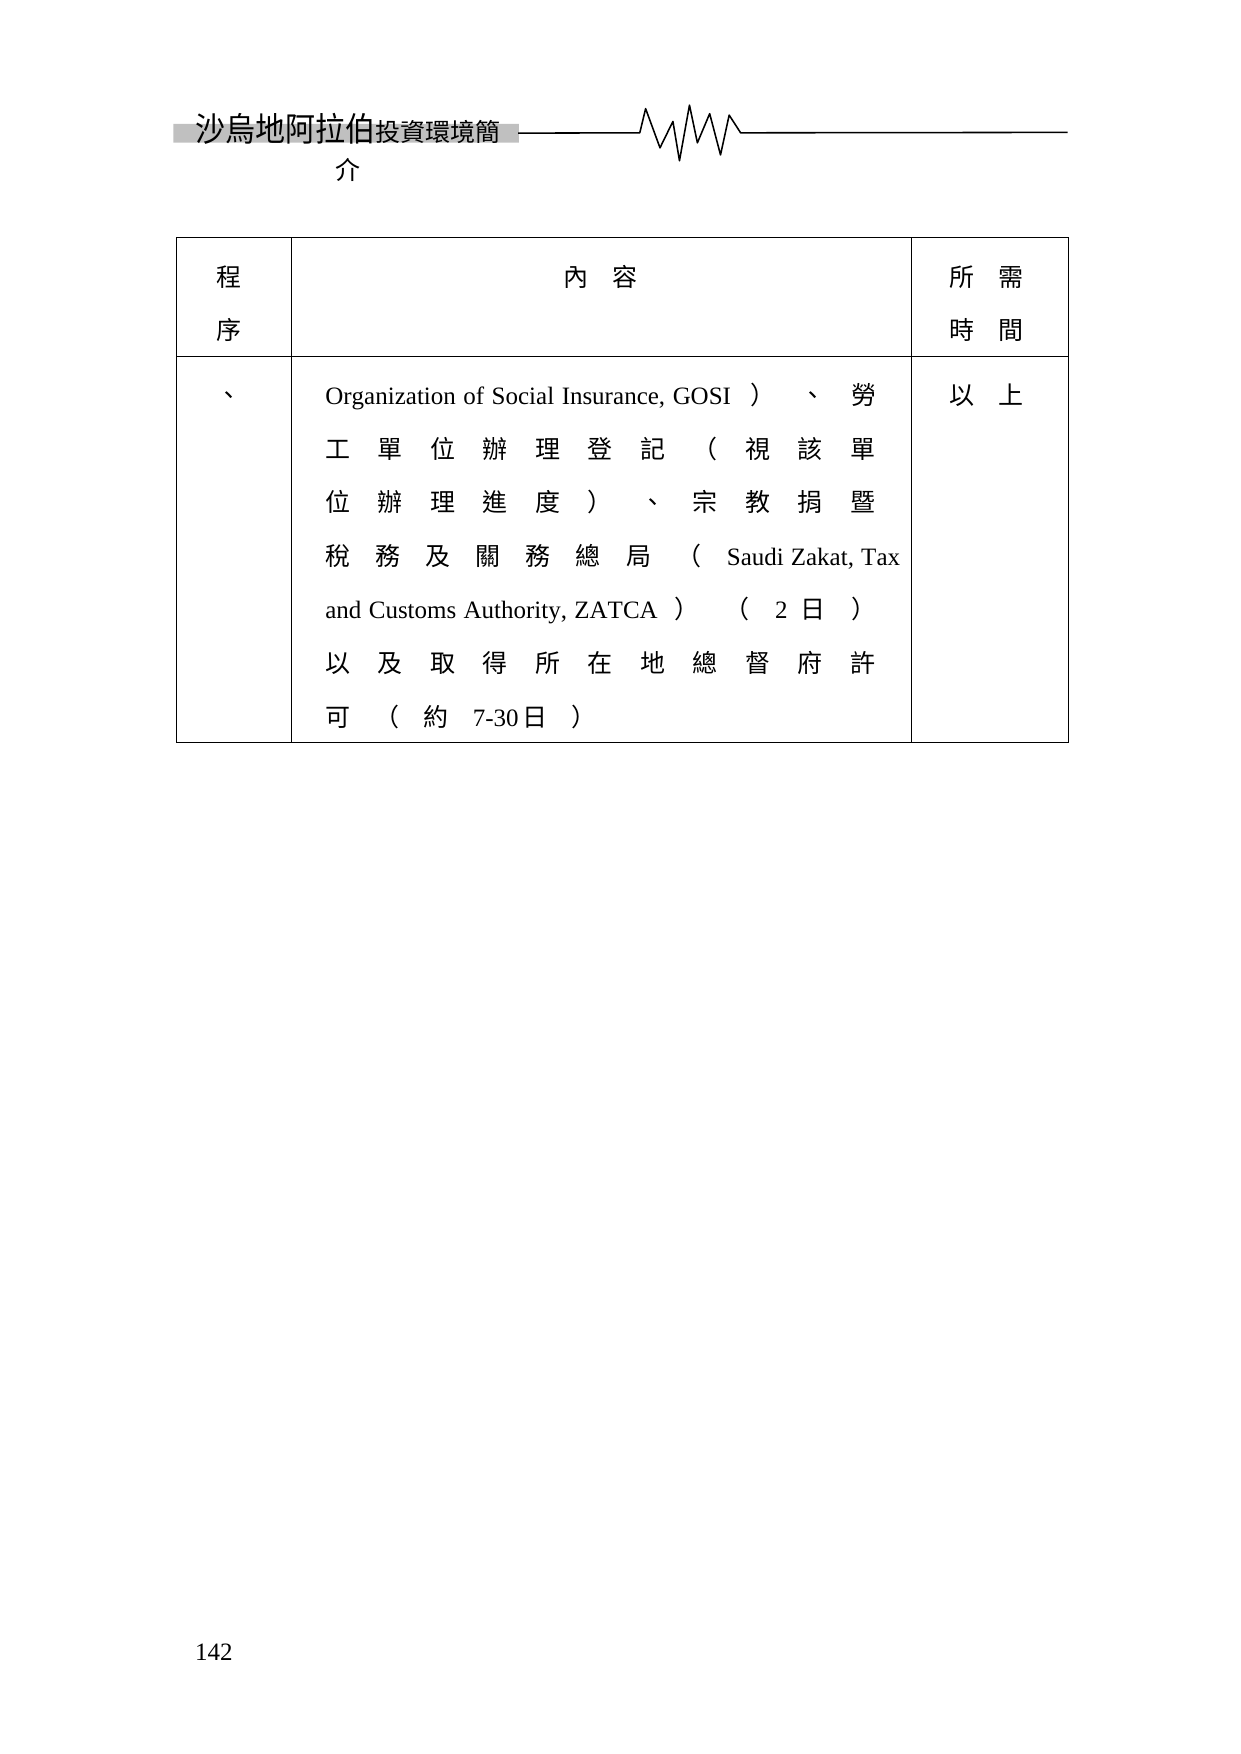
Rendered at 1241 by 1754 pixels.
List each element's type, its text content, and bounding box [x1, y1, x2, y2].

table_header 程序 [177, 238, 291, 356]
table_cell 、 [177, 357, 291, 742]
table_cell 以上 [912, 357, 1068, 742]
table_header 內容 [292, 238, 911, 356]
table_cell Organization of Social Insurance, GOSI）、勞工單位辦理登記（視該單位辦理進度）、宗教捐暨稅務及關務總局（Saudi Zakat, Tax and Customs Authority, ZATCA）（2日）以及取得所在地總督府許可（約7-30日） [292, 357, 911, 742]
table_header 所需時間 [912, 238, 1068, 356]
